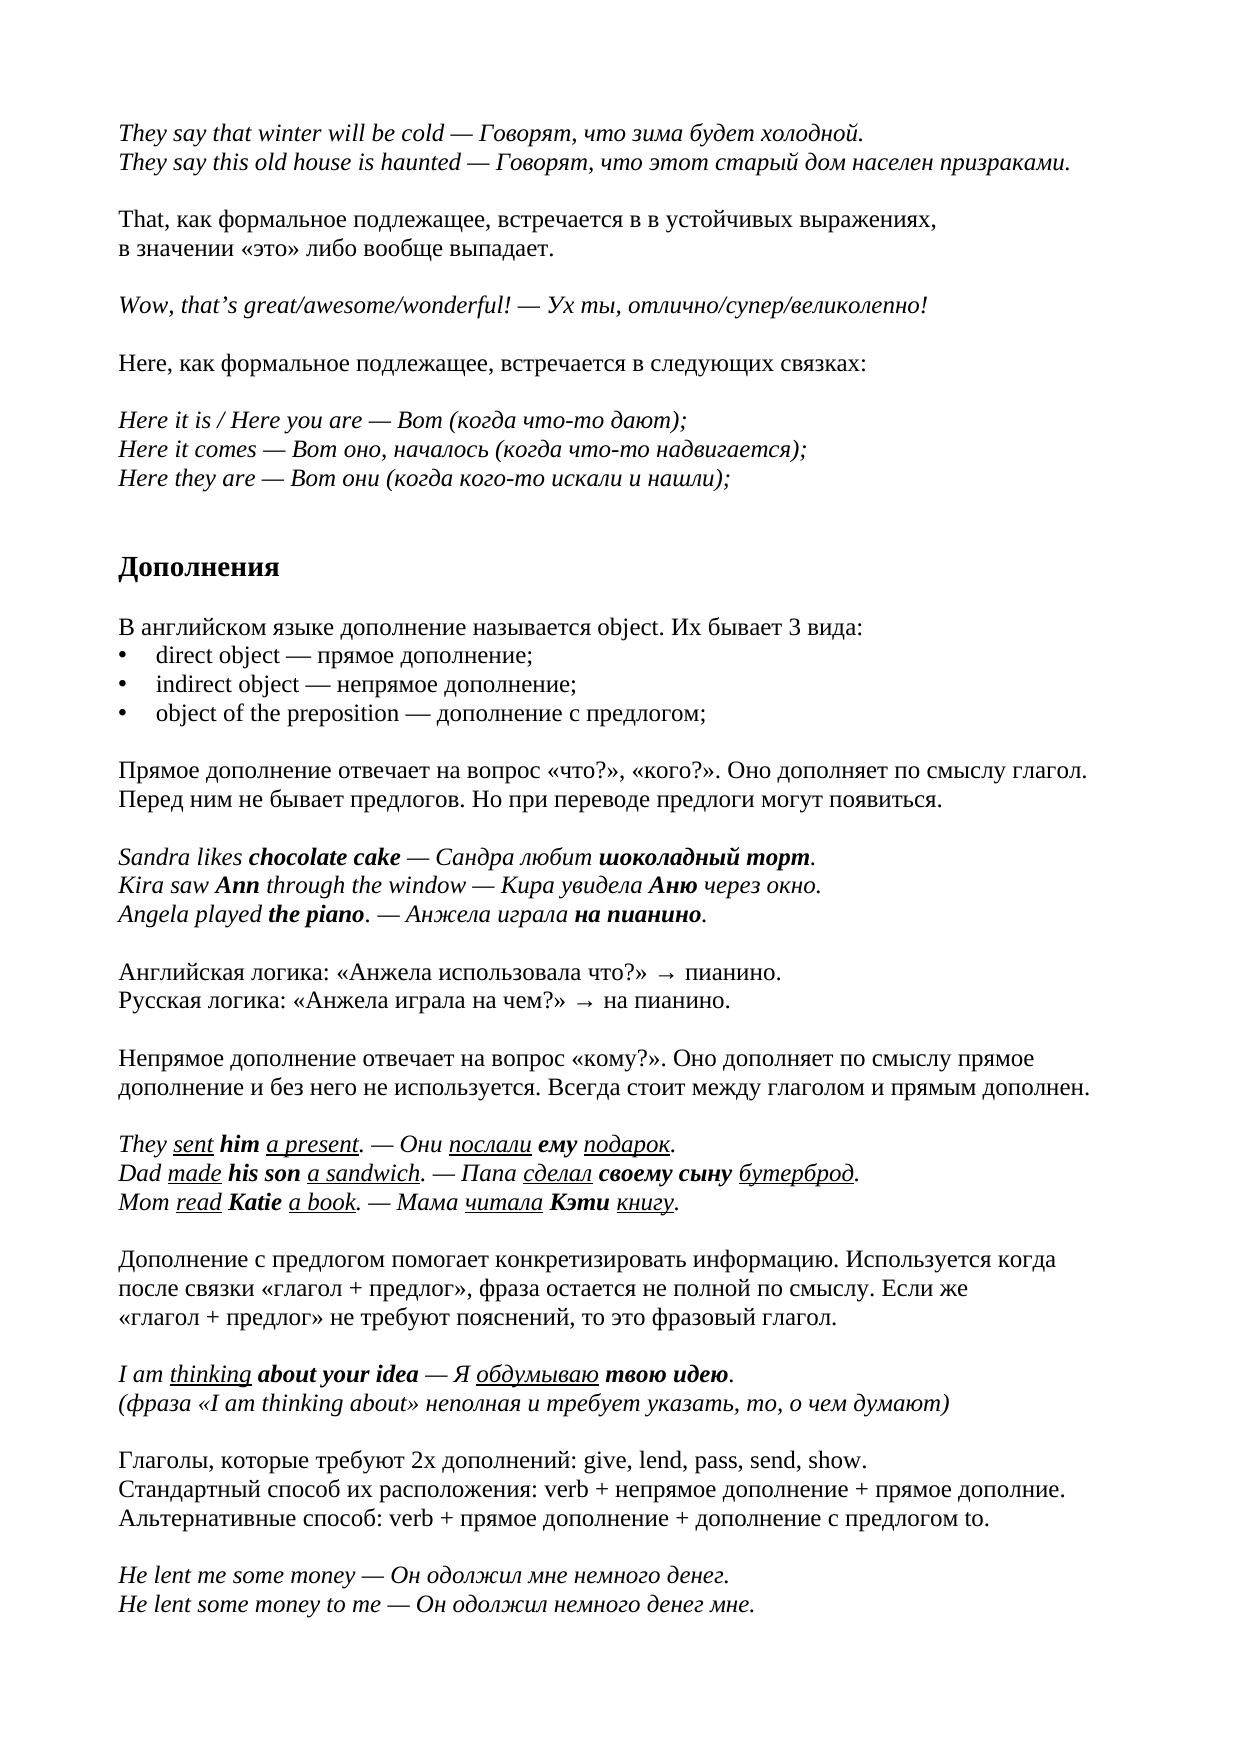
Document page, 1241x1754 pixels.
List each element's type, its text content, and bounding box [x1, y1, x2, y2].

text Английская логика: «Анжела использовала что?» → пианино. [118, 957, 1122, 985]
text Дополнения [118, 549, 1122, 583]
list object of the preposition — дополнение с предлогом; [118, 698, 1122, 727]
text Here they are — Вот они (когда кого-то искали и нашли); [118, 463, 1122, 492]
text Here, как формальное подлежащее, встречается в следующих связках: [118, 348, 1122, 377]
text Wow, that’s great/awesome/wonderful! — Ух ты, отлично/супер/великолепно! [118, 291, 1122, 319]
text Русская логика: «Анжела играла на чем?» → на пианино. [118, 985, 1122, 1014]
text В английском языке дополнение называется object. Их бывает 3 вида: [118, 612, 1122, 640]
text I am thinking about your idea — Я обдумываю твою идею. [118, 1359, 1122, 1388]
list indirect object — непрямое дополнение; [118, 669, 1122, 698]
text Here it is / Here you are — Вот (когда что-то дают); [118, 406, 1122, 434]
text Дополнение с предлогом помогает конкретизировать информацию. Используется когда после связки «глагол + предлог», фраза остается не полной по смыслу. Если же [118, 1244, 1122, 1302]
text They say this old house is haunted — Говорят, что этот старый дом населен призраками. [118, 147, 1122, 176]
text Глаголы, которые требуют 2х дополнений: give, lend, pass, send, show. [118, 1445, 1122, 1474]
text Kira saw Ann through the window — Кира увидела Аню через окно. [118, 870, 1122, 899]
text He lent some money to me — Он одолжил немного денег мне. [118, 1589, 1122, 1618]
text Mom read Katie a book. — Мама читала Кэти книгу. [118, 1187, 1122, 1215]
text Angela played the piano. — Анжела играла на пианино. [118, 899, 1122, 928]
text He lent me some money — Он одолжил мне немного денег. [118, 1560, 1122, 1589]
text (фраза «I am thinking about» неполная и требует указать, то, о чем думают) [118, 1388, 1122, 1417]
text Непрямое дополнение отвечает на вопрос «кому?». Оно дополняет по смыслу прямое дополнение и без него не используется. Всегда стоит между глаголом и прямым дополнен. [118, 1043, 1122, 1100]
text Here it comes — Вот оно, началось (когда что-то надвигается); [118, 434, 1122, 463]
text Dad made his son a sandwich. — Папа сделал своему сыну бутерброд. [118, 1158, 1122, 1187]
list direct object — прямое дополнение; [118, 640, 1122, 669]
text They say that winter will be cold — Говорят, что зима будет холодной. [118, 118, 1122, 147]
text Прямое дополнение отвечает на вопрос «что?», «кого?». Оно дополняет по смыслу глагол. Перед ним не бывает предлогов. Но при переводе предлоги могут появиться. [118, 755, 1122, 813]
text They sent him a present. — Они послали ему подарок. [118, 1129, 1122, 1158]
text «глагол + предлог» не требуют пояснений, то это фразовый глагол. [118, 1302, 1122, 1330]
text Sandra likes chocolate cake — Сандра любит шоколадный торт. [118, 842, 1122, 870]
text Альтернативные способ: verb + прямое дополнение + дополнение с предлогом to. [118, 1503, 1122, 1532]
text в значении «это» либо вообще выпадает. [118, 233, 1122, 262]
text Стандартный способ их расположения: verb + непрямое дополнение + прямое дополние. [118, 1474, 1122, 1503]
text That, как формальное подлежащее, встречается в в устойчивых выражениях, [118, 204, 1122, 233]
